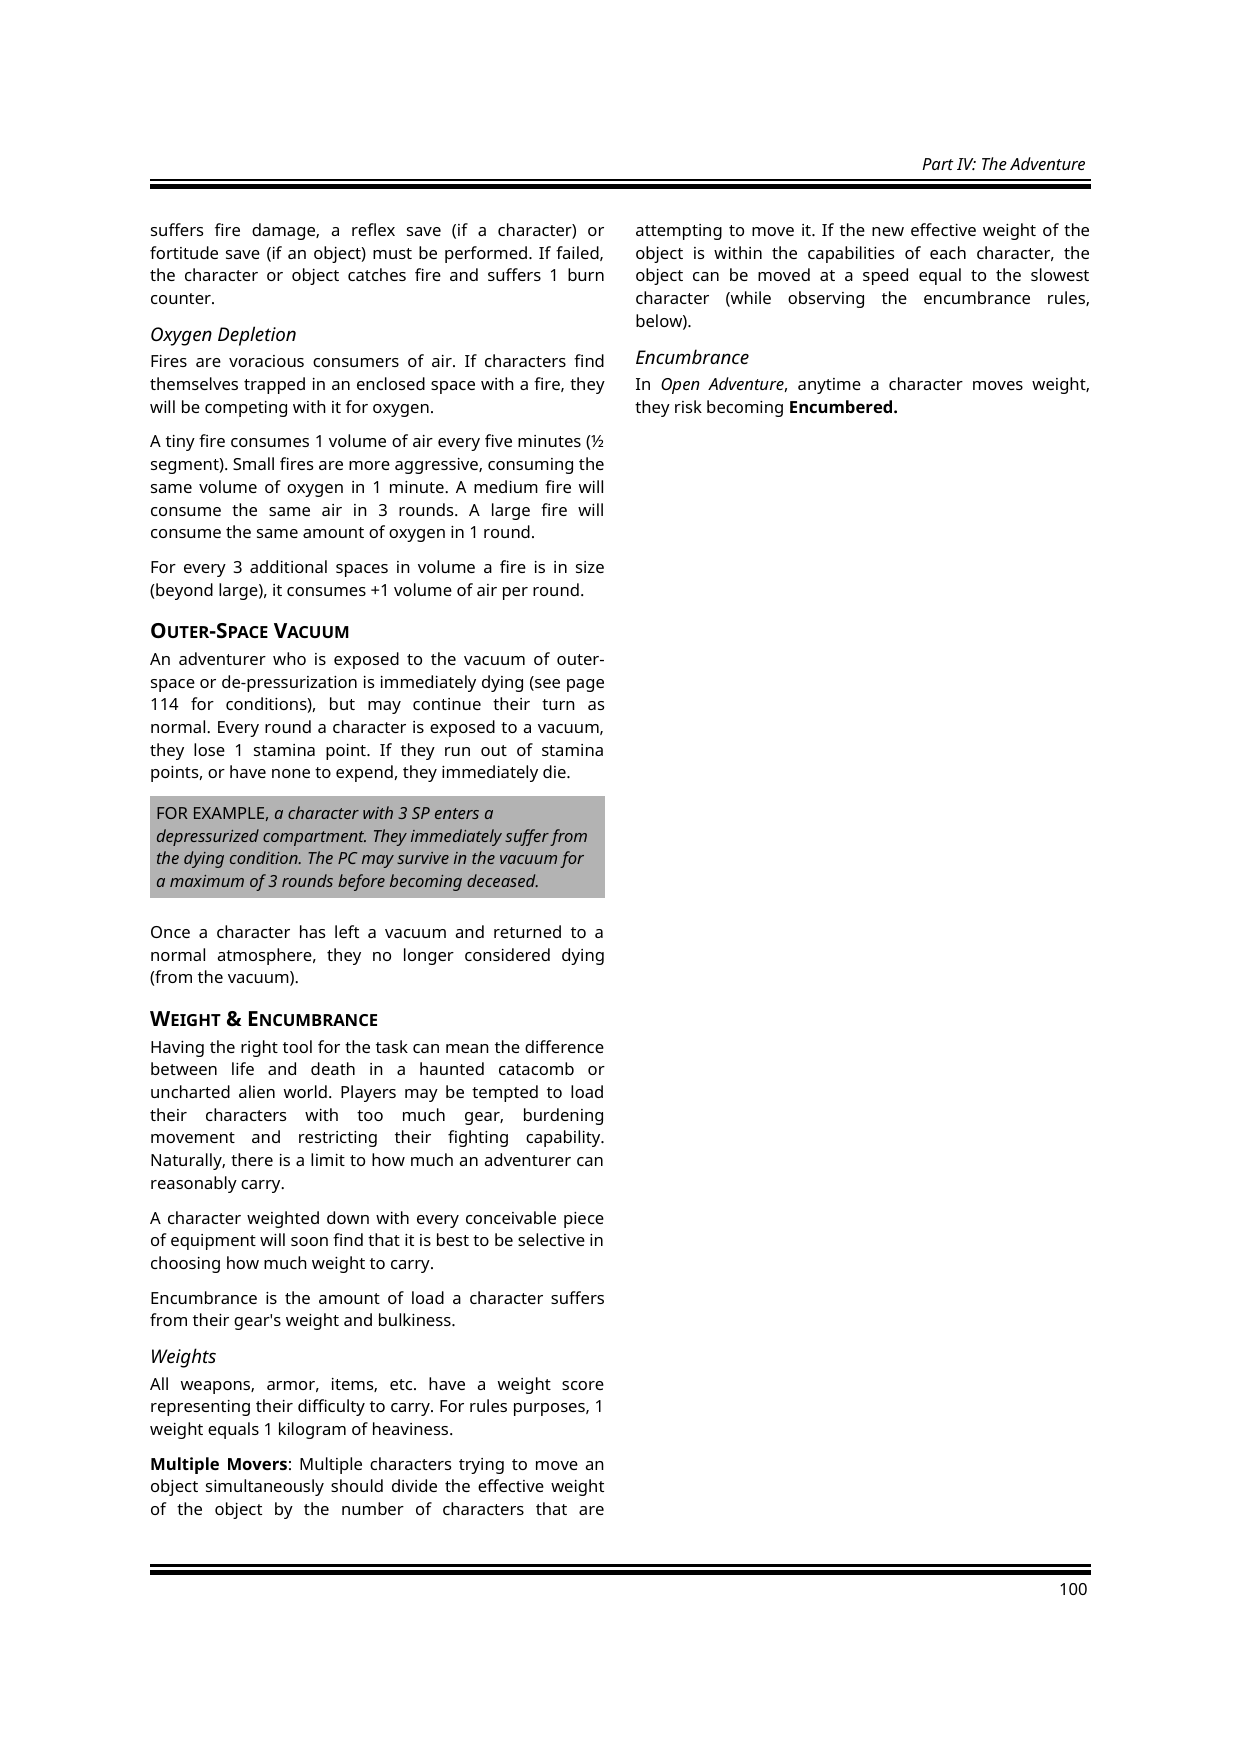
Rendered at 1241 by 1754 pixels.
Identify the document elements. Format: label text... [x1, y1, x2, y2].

text suffers fire damage, a reflex save (if a character) or fortitude save (if an object) must be performed. If failed, the character or object catches fire and suffers 1 burn counter. [150, 219, 605, 309]
text An adventurer who is exposed to the vacuum of outer-space or de-pressurization is immediately dying (see page 86 for conditions), but may continue their turn as normal. Every round a character is exposed to a vacuum, they lose 1 stamina point. If they run out of stamina points, or have none to expend, they immediately die. [150, 647, 605, 784]
text In Open Adventure, anytime a character moves weight, they risk becoming Encumbered. [635, 373, 1091, 418]
text Encumbrance [635, 344, 1091, 370]
text Oxygen Depletion [150, 321, 605, 347]
text attempting to move it. If the new effective weight of the object is within the capabilities of each character, the object can be moved at a speed equal to the slowest character (while observing the encumbrance rules, below). [635, 219, 1091, 332]
text Once a character has left a vacuum and returned to a normal atmosphere, they no longer considered dying (from the vacuum). [150, 898, 605, 989]
text For every 3 additional spaces in volume a fire is in size (beyond large), it consumes +1 volume of air per round. [150, 556, 605, 601]
subtitle Weight & Encumbrance [150, 1004, 605, 1032]
text Fires are voracious consumers of air. If characters find themselves trapped in an enclosed space with a fire, they will be competing with it for oxygen. [150, 350, 605, 418]
text All weapons, armor, items, etc. have a weight score representing their difficulty to carry. For rules purposes, 1 weight equals 1 kilogram of heaviness. [150, 1372, 605, 1440]
text Multiple Movers: Multiple characters trying to move an object simultaneously should divide the effective weight of the object by the number of characters that are [150, 1452, 605, 1521]
text Encumbrance is the amount of load a character suffers from their gear's weight and bulkiness. [150, 1286, 605, 1332]
text A tiny fire consumes 1 volume of air every five minutes (½ segment). Small fires are more aggressive, consuming the same volume of oxygen in 1 minute. A medium fire will consume the same air in 3 rounds. A large fire will consume the same amount of oxygen in 1 round. [150, 430, 605, 544]
text A character weighted down with every conceivable piece of equipment will soon find that it is best to be selective in choosing how much weight to carry. [150, 1206, 605, 1274]
text Weights [150, 1344, 605, 1369]
table_header FOR EXAMPLE, a character with 3 SP enters a depressurized compartment. They immediately suffer from the dying condition. The PC may survive in the vacuum for a maximum of 3 rounds before becoming deceased. [150, 796, 605, 898]
subtitle Outer-Space Vacuum [150, 616, 605, 644]
text Having the right tool for the task can mean the difference between life and death in a haunted catacomb or uncharted alien world. Players may be tempted to load their characters with too much gear, burdening movement and restricting their fighting capability. Naturally, there is a limit to how much an adventurer can reasonably carry. [150, 1035, 605, 1194]
